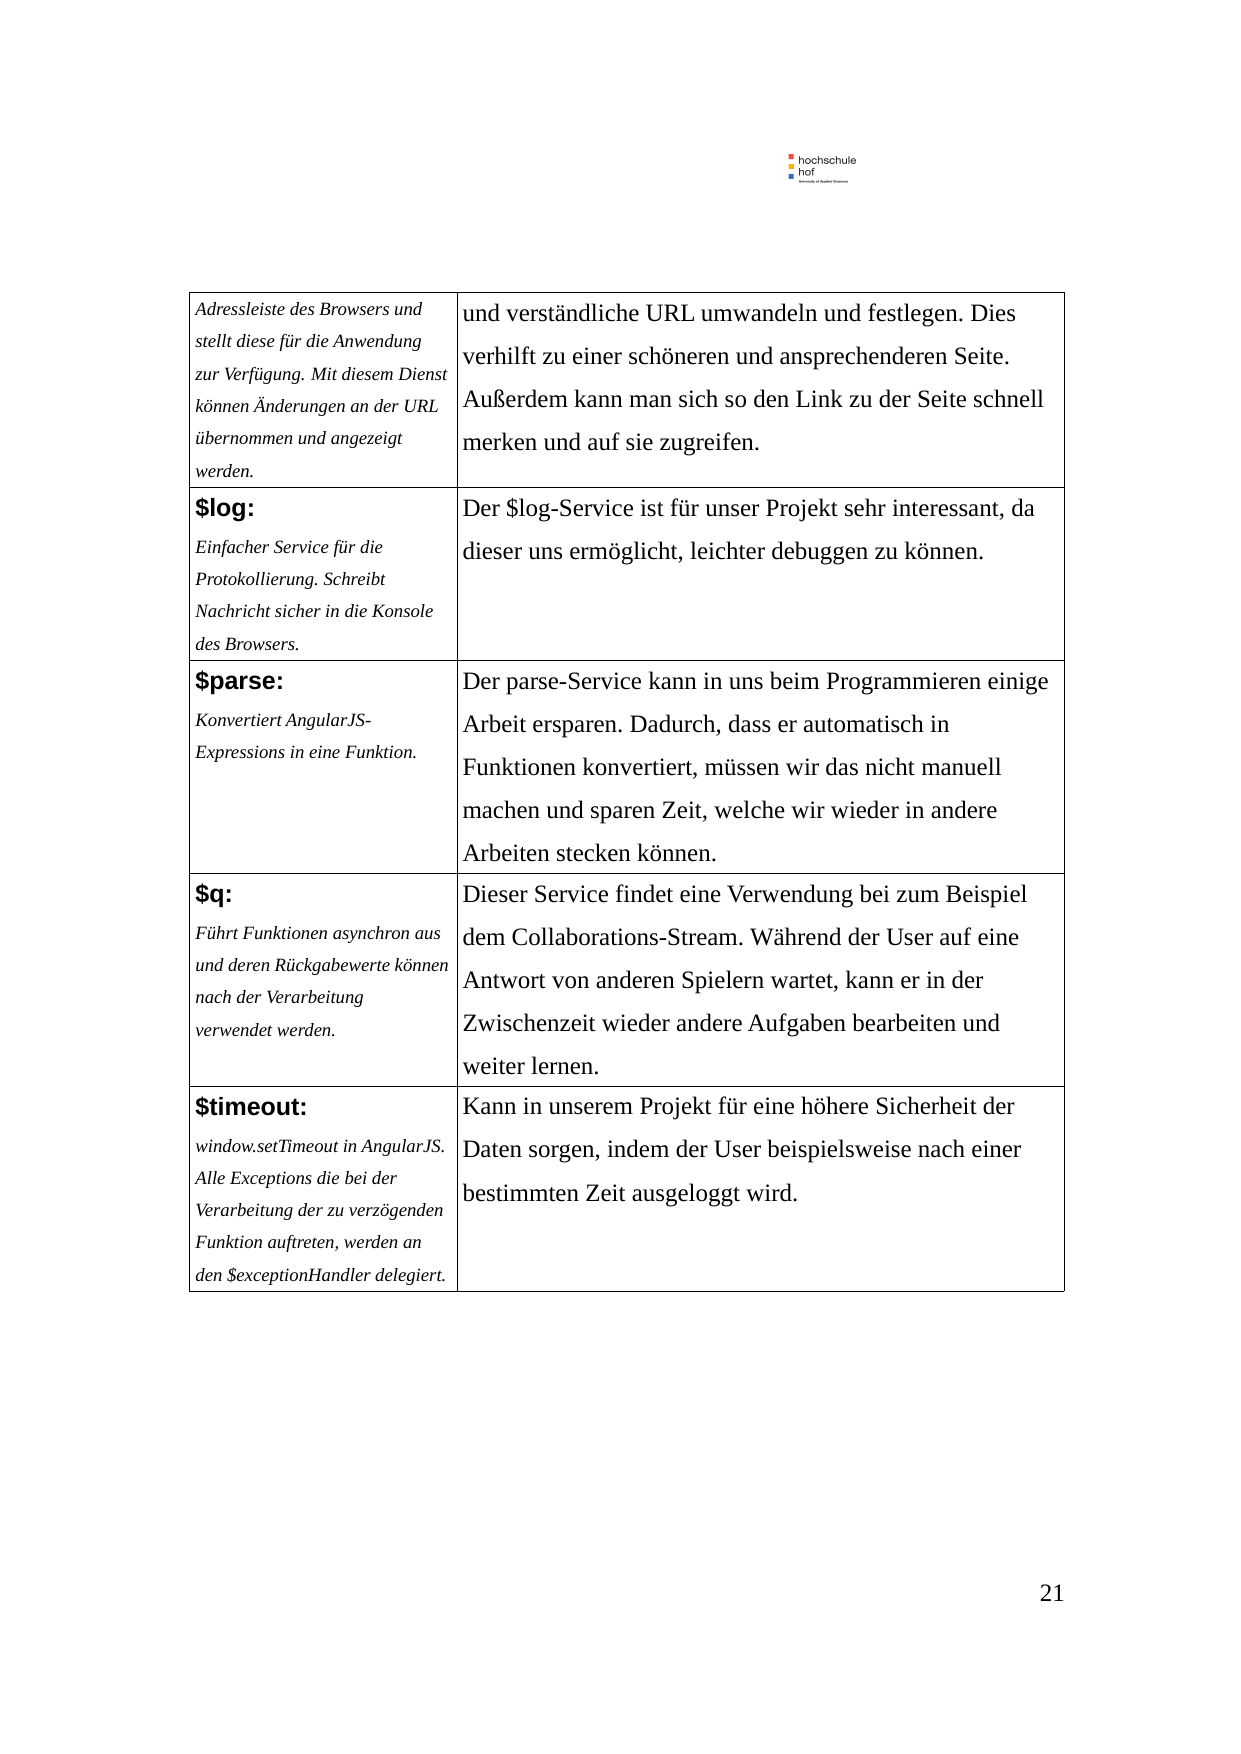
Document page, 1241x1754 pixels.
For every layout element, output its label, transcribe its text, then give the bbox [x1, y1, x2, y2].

table_cell $timeout: window.setTimeout in AngularJS. Alle Exceptions die bei der Verarbeitung der zu verzögenden Funktion auftreten, werden an den $exceptionHandler delegiert. [190, 1087, 457, 1291]
table_cell Dieser Service findet eine Verwendung bei zum Beispiel dem Collaborations-Stream. Während der User auf eine Antwort von anderen Spielern wartet, kann er in der Zwischenzeit wieder andere Aufgaben bearbeiten und weiter lernen. [458, 874, 1064, 1086]
table_cell Kann in unserem Projekt für eine höhere Sicherheit der Daten sorgen, indem der User beispielsweise nach einer bestimmten Zeit ausgeloggt wird. [458, 1087, 1064, 1291]
table_cell $parse: Konvertiert AngularJS-Expressions in eine Funktion. [190, 661, 457, 873]
table_cell Adressleiste des Browsers und stellt diese für die Anwendung zur Verfügung. Mit diesem Dienst können Änderungen an der URL übernommen und angezeigt werden. [190, 293, 457, 487]
table_cell $q: Führt Funktionen asynchron aus und deren Rückgabewerte können nach der Verarbeitung verwendet werden. [190, 874, 457, 1086]
table_cell Der $log-Service ist für unser Projekt sehr interessant, da dieser uns ermöglicht, leichter debuggen zu können. [458, 488, 1064, 660]
table_cell Der parse-Service kann in uns beim Programmieren einige Arbeit ersparen. Dadurch, dass er automatisch in Funktionen konvertiert, müssen wir das nicht manuell machen und sparen Zeit, welche wir wieder in andere Arbeiten stecken können. [458, 661, 1064, 873]
picture [788, 154, 856, 183]
table_cell $log: Einfacher Service für die Protokollierung. Schreibt Nachricht sicher in die Konsole des Browsers. [190, 488, 457, 660]
table_cell und verständliche URL umwandeln und festlegen. Dies verhilft zu einer schöneren und ansprechenderen Seite. Außerdem kann man sich so den Link zu der Seite schnell merken und auf sie zugreifen. [458, 293, 1064, 487]
